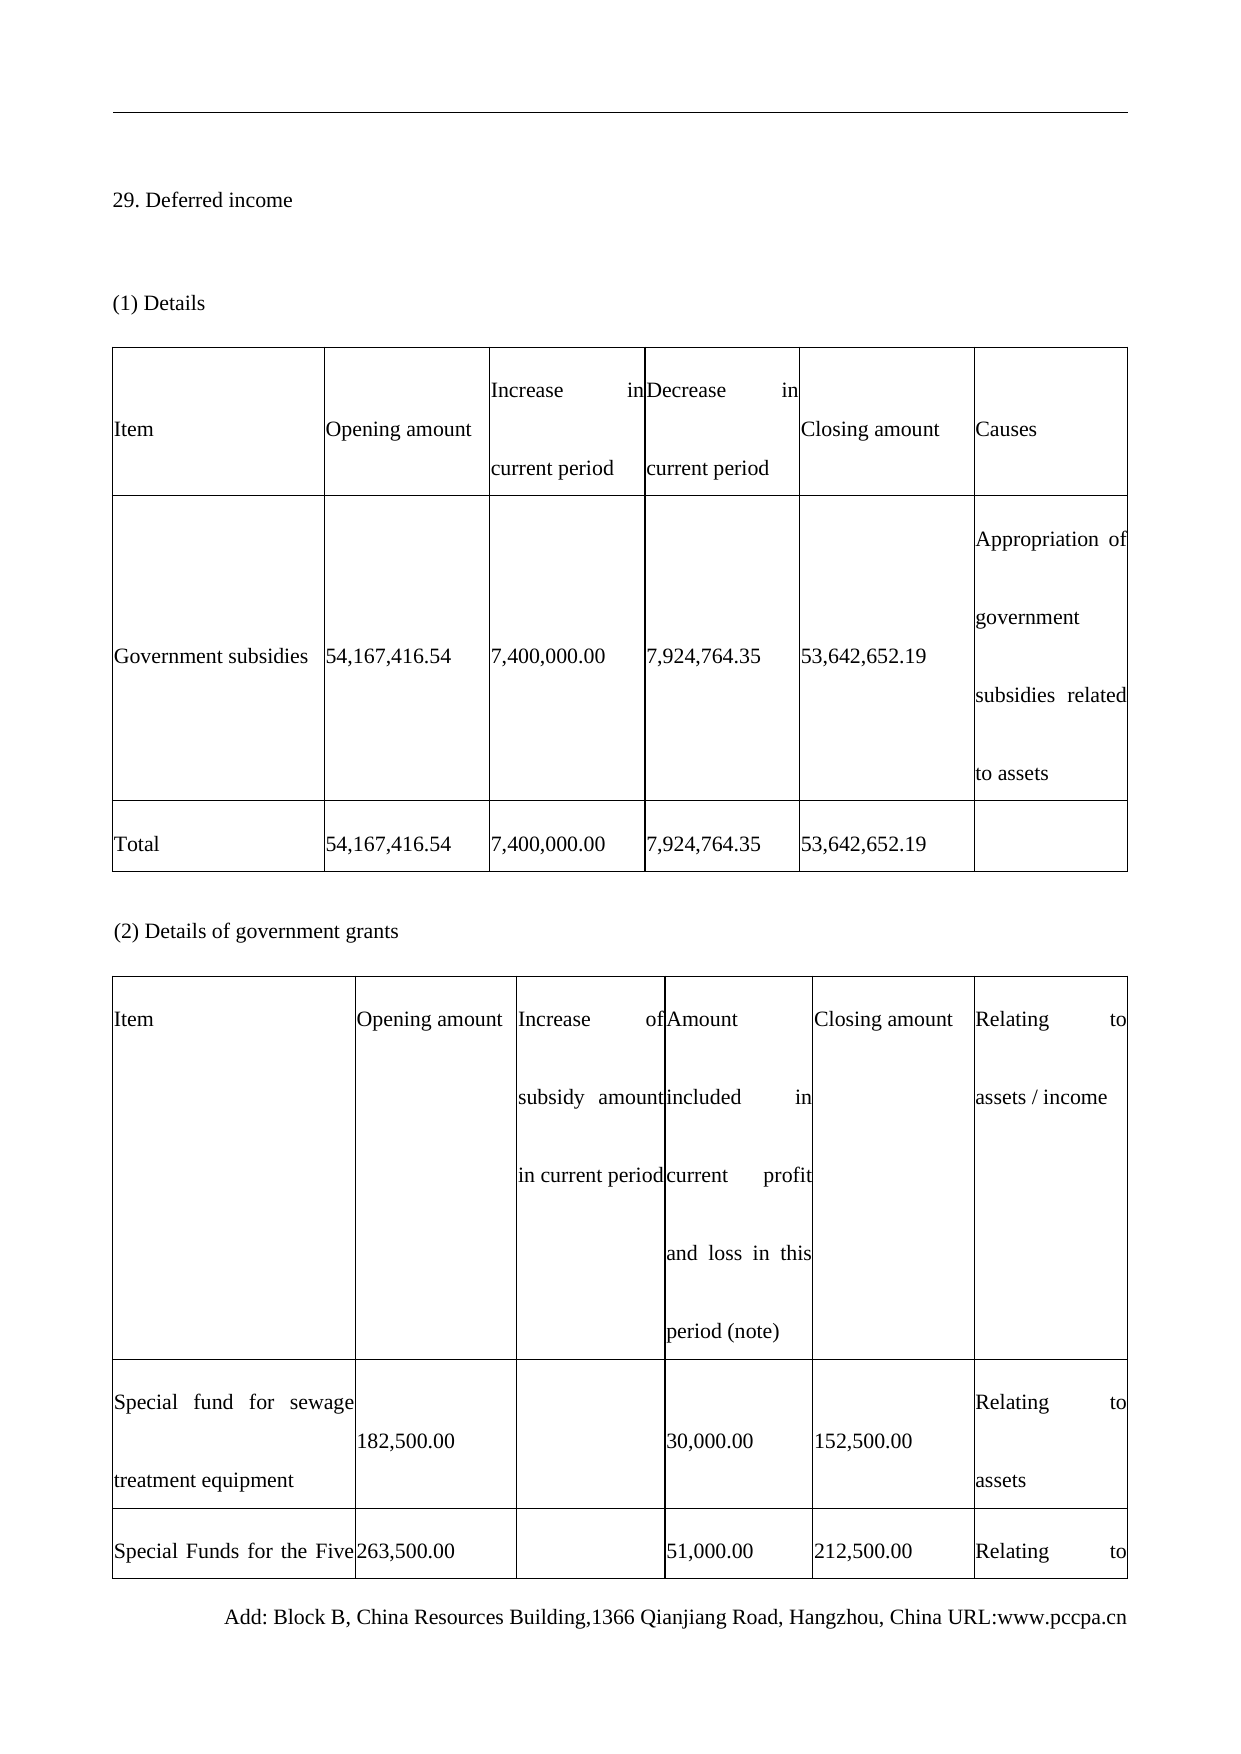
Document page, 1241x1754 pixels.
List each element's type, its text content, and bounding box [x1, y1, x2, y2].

table_cell Relating to [975, 1509, 1127, 1578]
table_cell 7,924,764.35 [646, 801, 799, 871]
table_header Decrease in current period [646, 348, 799, 495]
table_cell Opening amount [356, 977, 516, 1359]
table_cell Special Funds for the Five [113, 1509, 355, 1578]
table_cell Relating to assets [975, 1360, 1127, 1507]
table_cell [517, 1509, 664, 1578]
table_cell Relating to assets / income [975, 977, 1127, 1359]
table_header Opening amount [325, 348, 489, 495]
table_cell Government subsidies [113, 496, 324, 800]
table_cell [975, 801, 1127, 871]
table_header Causes [975, 348, 1127, 495]
table_cell 7,924,764.35 [646, 496, 799, 800]
table_cell [517, 1360, 664, 1507]
table_cell 51,000.00 [666, 1509, 812, 1578]
table_cell 53,642,652.19 [800, 801, 974, 871]
text (1) Details [112, 261, 1128, 323]
table_cell 182,500.00 [356, 1360, 516, 1507]
table_cell Item [113, 977, 355, 1359]
table_cell Appropriation of government subsidies related to assets [975, 496, 1127, 800]
table_cell 7,400,000.00 [490, 496, 644, 800]
table_header Closing amount [800, 348, 974, 495]
table_cell 54,167,416.54 [325, 496, 489, 800]
table_header Increase in current period [490, 348, 644, 495]
table_cell (2) Details of government grants [113, 872, 1128, 976]
table_cell Closing amount [813, 977, 974, 1359]
table_cell Increase of subsidy amount in current period [517, 977, 664, 1359]
table_cell 54,167,416.54 [325, 801, 489, 871]
table_header Item [113, 348, 324, 495]
table_cell 53,642,652.19 [800, 496, 974, 800]
table_cell 152,500.00 [813, 1360, 974, 1507]
table_cell 30,000.00 [666, 1360, 812, 1507]
text 29. Deferred income [112, 158, 1128, 221]
table_cell Amount included in current profit and loss in this period (note) [666, 977, 812, 1359]
table_cell 7,400,000.00 [490, 801, 644, 871]
table_cell 212,500.00 [813, 1509, 974, 1578]
table_cell Special fund for sewage treatment equipment [113, 1360, 355, 1507]
table_cell 263,500.00 [356, 1509, 516, 1578]
table_cell Total [113, 801, 324, 871]
